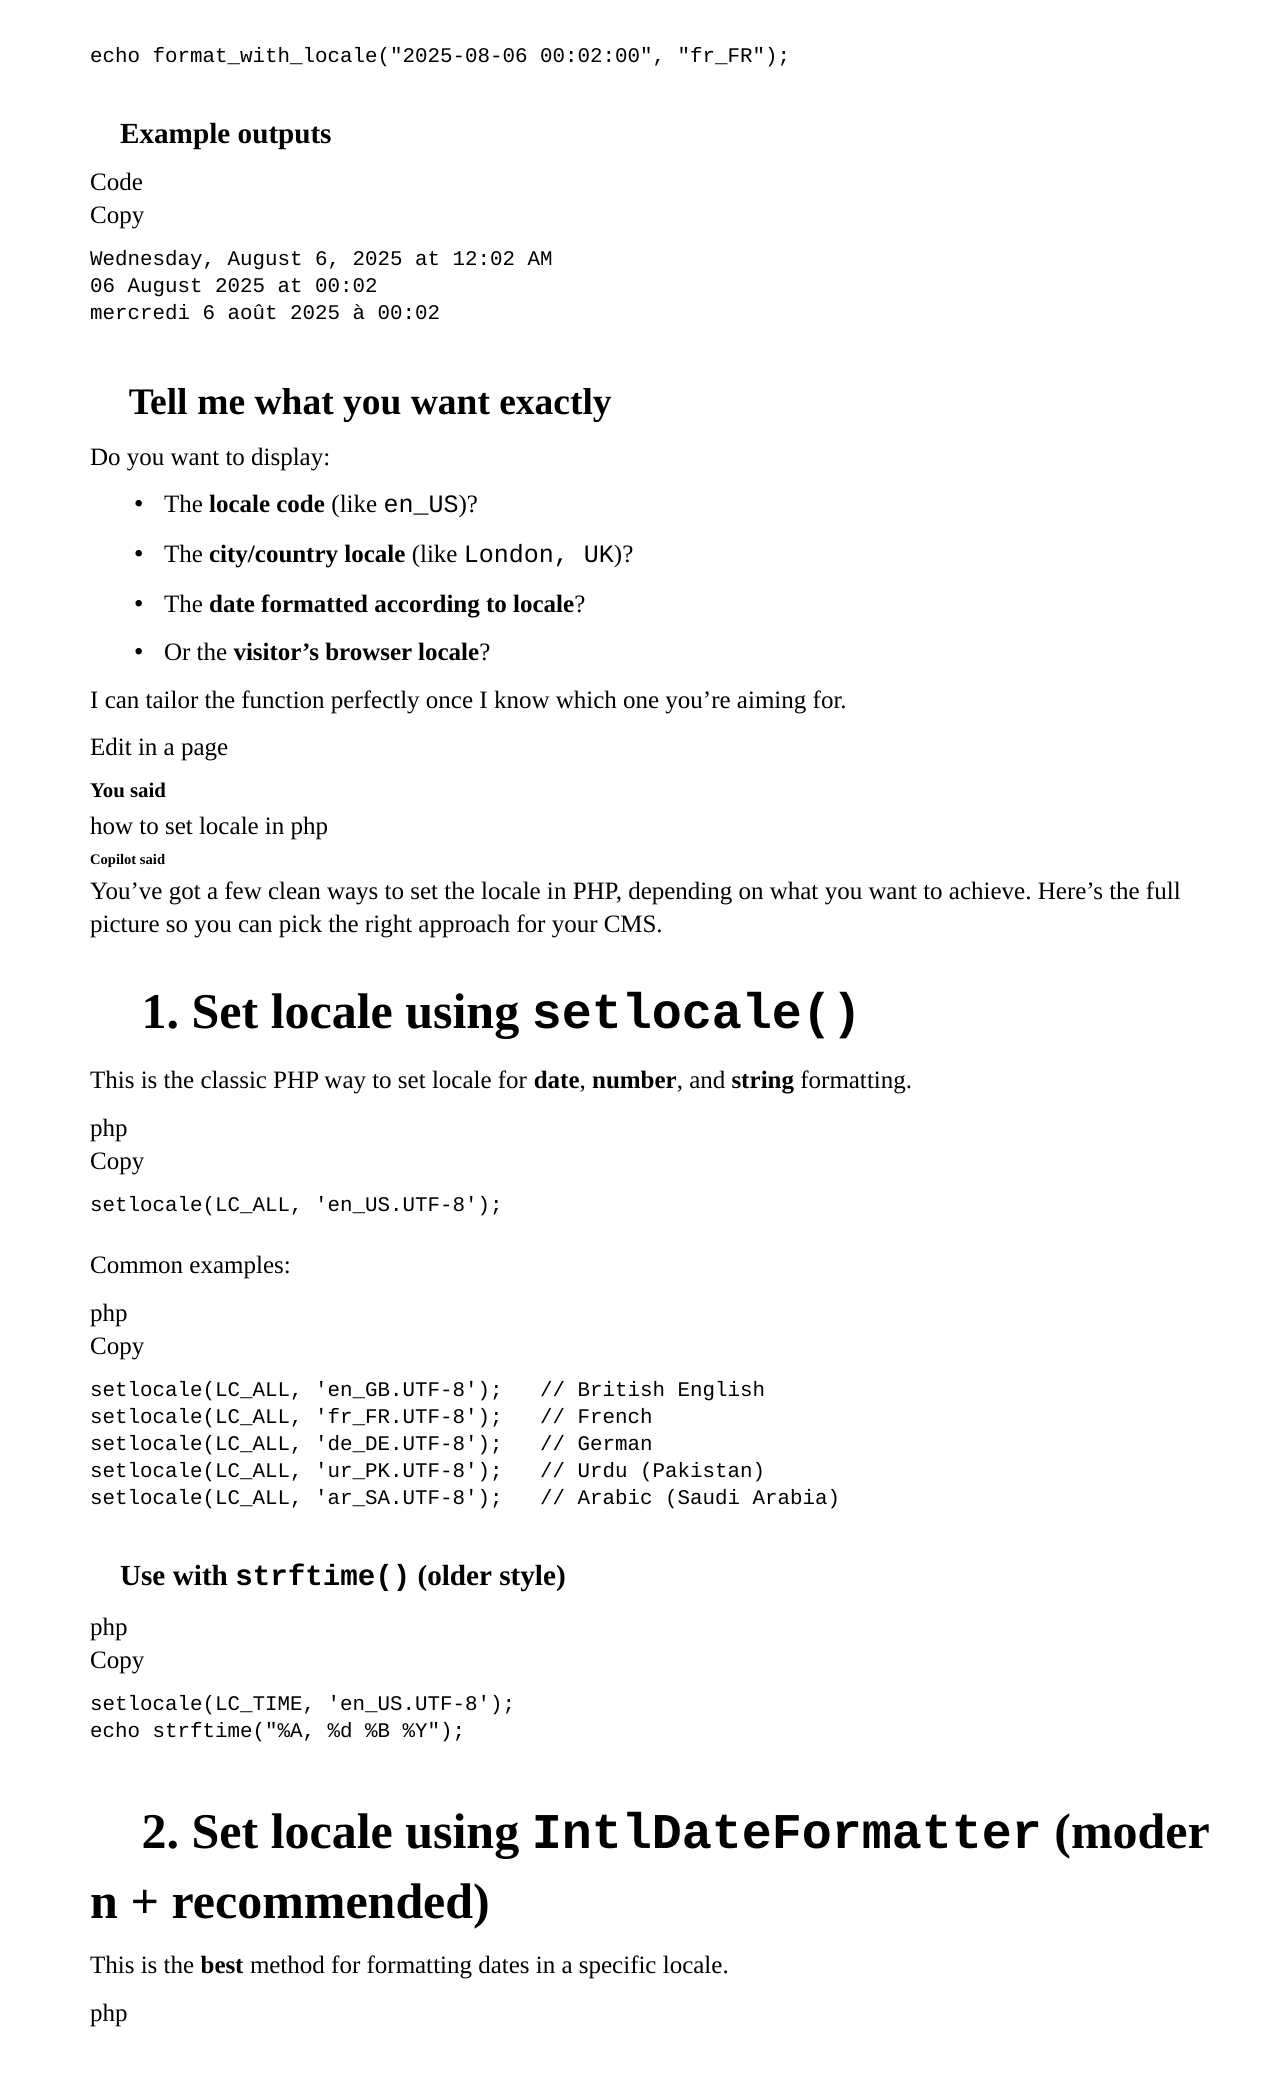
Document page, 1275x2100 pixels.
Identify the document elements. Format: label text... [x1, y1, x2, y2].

list The locale code (like en_US)? [134, 489, 1230, 520]
text php [90, 1113, 1230, 1142]
text 06 August 2025 at 00:02 [90, 275, 1230, 299]
text You’ve got a few clean ways to set the locale in PHP, depending on what you want to achieve. Here’s the full picture so you can pick the right approach for your CMS. [90, 876, 1230, 938]
subtitle ✅ Use with strftime() (older style) [90, 1558, 1230, 1594]
subtitle Copilot said [90, 851, 1230, 868]
text Code [90, 167, 1230, 196]
text Do you want to display: [90, 442, 1230, 471]
text how to set locale in php [90, 812, 1230, 840]
subtitle ✅ 1. Set locale using setlocale() [90, 982, 1230, 1044]
list The city/country locale (like London, UK)? [134, 539, 1230, 570]
text This is the classic PHP way to set locale for date, number, and string formatting. [90, 1065, 1230, 1094]
text echo format_with_locale("2025-08-06 00:02:00", "fr_FR"); [90, 45, 1230, 69]
text I can tailor the function perfectly once I know which one you’re aiming for. [90, 685, 1230, 713]
text mercredi 6 août 2025 à 00:02 [90, 302, 1230, 326]
subtitle You said [90, 778, 1230, 802]
list Or the visitor’s browser locale? [134, 637, 1230, 666]
text php [90, 1612, 1230, 1641]
text Common examples: [90, 1250, 1230, 1279]
text setlocale(LC_ALL, 'ur_PK.UTF-8'); // Urdu (Pakistan) [90, 1460, 1230, 1484]
text setlocale(LC_ALL, 'en_GB.UTF-8'); // British English [90, 1378, 1230, 1402]
subtitle ✅ 2. Set locale using IntlDateFormatter (modern + recommended) [90, 1802, 1230, 1929]
text This is the best method for formatting dates in a specific locale. [90, 1951, 1230, 1979]
subtitle ✅ Tell me what you want exactly [90, 380, 1230, 423]
text Wednesday, August 6, 2025 at 12:02 AM [90, 248, 1230, 272]
text setlocale(LC_TIME, 'en_US.UTF-8'); [90, 1693, 1230, 1717]
text Edit in a page [90, 732, 1230, 761]
subtitle ✅ Example outputs [90, 116, 1230, 150]
text setlocale(LC_ALL, 'ar_SA.UTF-8'); // Arabic (Saudi Arabia) [90, 1487, 1230, 1511]
text setlocale(LC_ALL, 'fr_FR.UTF-8'); // French [90, 1406, 1230, 1429]
text setlocale(LC_ALL, 'en_US.UTF-8'); [90, 1194, 1230, 1217]
text echo strftime("%A, %d %B %Y"); [90, 1720, 1230, 1744]
text php [90, 1298, 1230, 1327]
text Copy [90, 1645, 1230, 1674]
list The date formatted according to locale? [134, 589, 1230, 618]
text setlocale(LC_ALL, 'de_DE.UTF-8'); // German [90, 1433, 1230, 1457]
text php [90, 1998, 1230, 2027]
text Copy [90, 1331, 1230, 1360]
text Copy [90, 200, 1230, 229]
text Copy [90, 1146, 1230, 1175]
